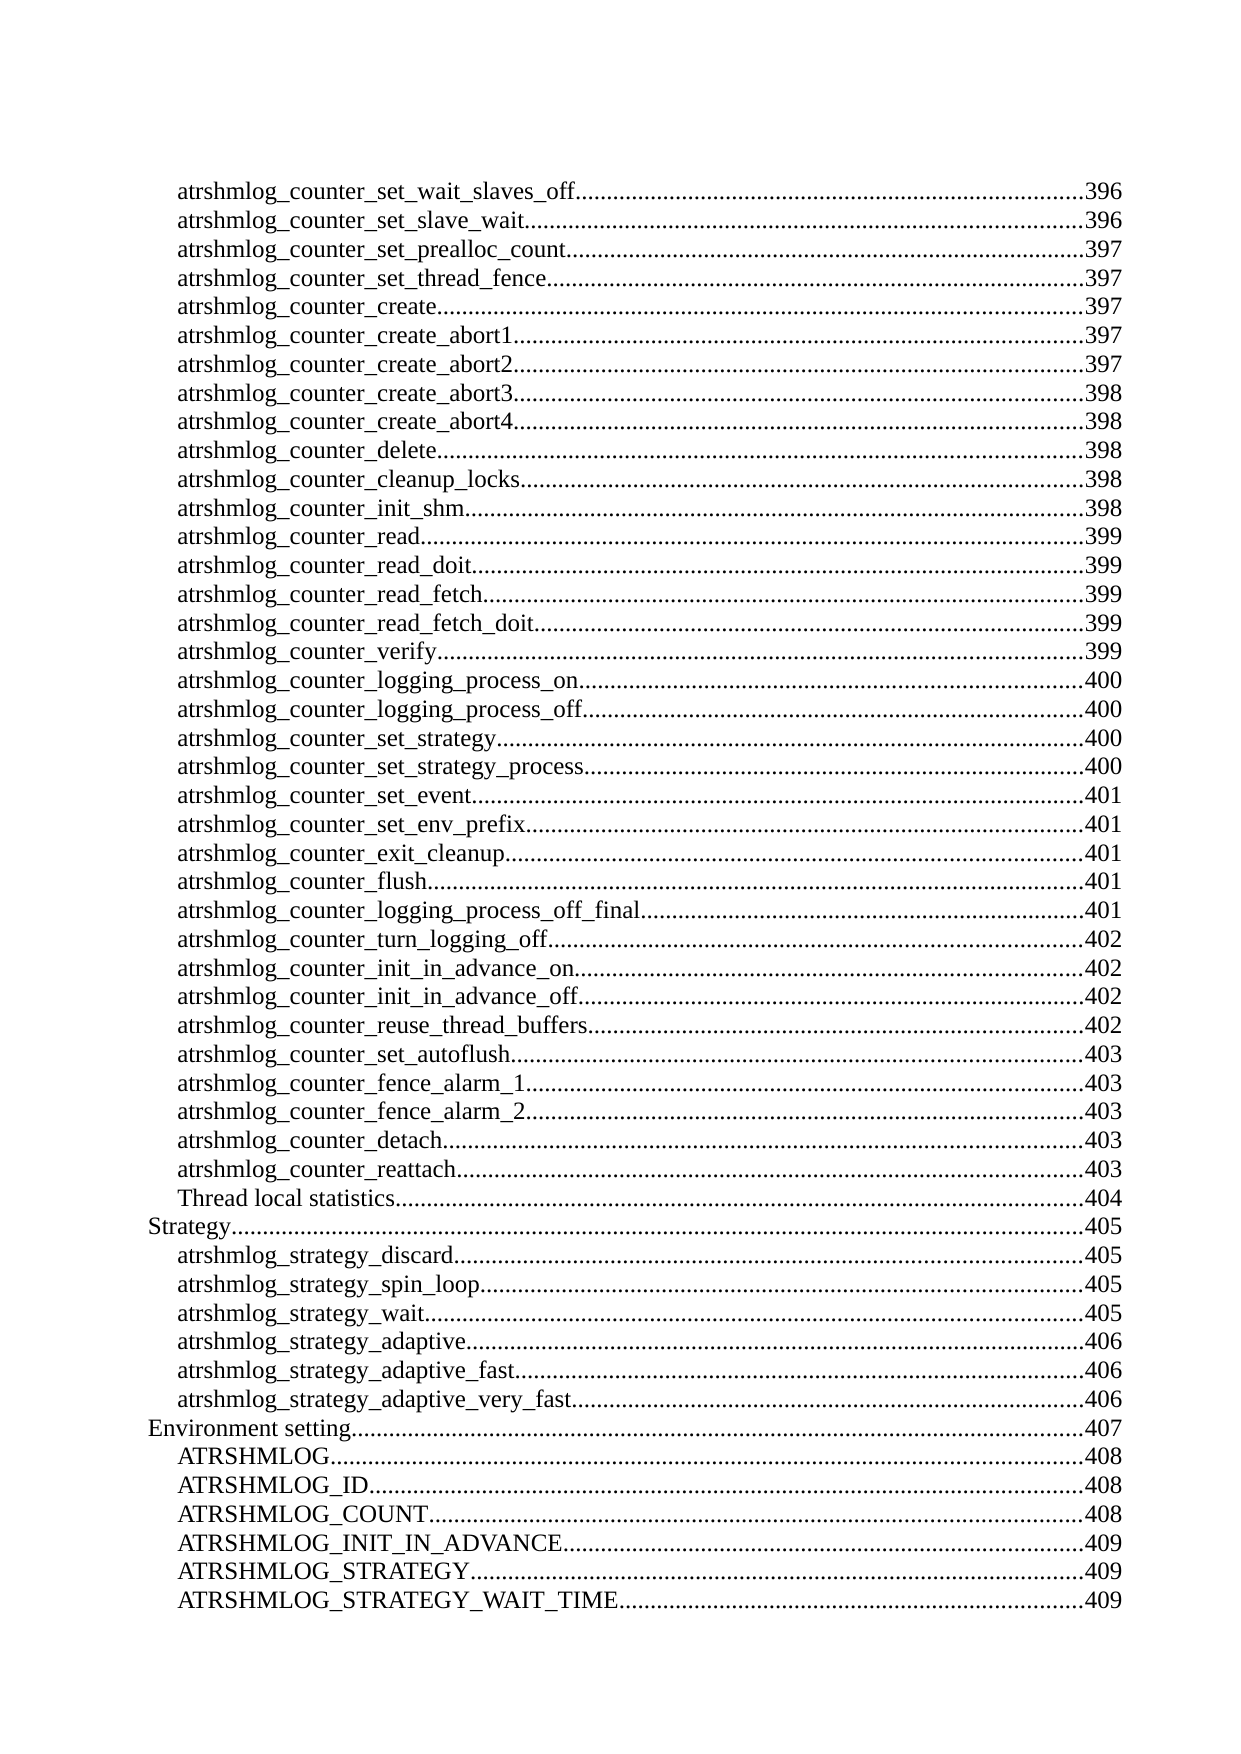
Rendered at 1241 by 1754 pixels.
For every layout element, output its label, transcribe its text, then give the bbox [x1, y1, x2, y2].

text atrshmlog_strategy_spin_loop 405 [177, 1269, 1122, 1298]
text atrshmlog_counter_logging_process_off 400 [177, 694, 1122, 723]
text atrshmlog_counter_create_abort1 397 [177, 320, 1122, 349]
text atrshmlog_counter_set_wait_slaves_off 396 [177, 176, 1122, 205]
text ATRSHMLOG_COUNT 408 [177, 1499, 1122, 1528]
text ATRSHMLOG_STRATEGY_WAIT_TIME 409 [177, 1585, 1122, 1614]
text atrshmlog_counter_reattach 403 [177, 1154, 1122, 1183]
text atrshmlog_counter_read_fetch 399 [177, 579, 1122, 608]
text atrshmlog_counter_detach 403 [177, 1125, 1122, 1154]
text atrshmlog_strategy_wait 405 [177, 1298, 1122, 1326]
text atrshmlog_counter_set_prealloc_count 397 [177, 234, 1122, 263]
text ATRSHMLOG_STRATEGY 409 [177, 1556, 1122, 1585]
text atrshmlog_counter_set_slave_wait 396 [177, 205, 1122, 234]
text atrshmlog_counter_set_autoflush 403 [177, 1039, 1122, 1068]
text atrshmlog_counter_init_shm 398 [177, 493, 1122, 521]
text atrshmlog_counter_create_abort2 397 [177, 349, 1122, 378]
text atrshmlog_counter_set_strategy 400 [177, 723, 1122, 751]
text ATRSHMLOG_ID 408 [177, 1470, 1122, 1499]
text atrshmlog_counter_read 399 [177, 521, 1122, 550]
text atrshmlog_strategy_discard 405 [177, 1240, 1122, 1269]
text atrshmlog_counter_turn_logging_off 402 [177, 924, 1122, 953]
text ATRSHMLOG 408 [177, 1441, 1122, 1470]
text atrshmlog_counter_fence_alarm_1 403 [177, 1068, 1122, 1096]
text atrshmlog_counter_logging_process_on 400 [177, 665, 1122, 694]
text atrshmlog_strategy_adaptive_fast 406 [177, 1355, 1122, 1384]
text atrshmlog_counter_verify 399 [177, 636, 1122, 665]
text atrshmlog_strategy_adaptive_very_fast 406 [177, 1384, 1122, 1413]
text Strategy 405 [148, 1211, 1122, 1240]
text atrshmlog_counter_create_abort4 398 [177, 406, 1122, 435]
text atrshmlog_counter_delete 398 [177, 435, 1122, 464]
text atrshmlog_counter_set_strategy_process 400 [177, 751, 1122, 780]
text Environment setting 407 [148, 1413, 1122, 1441]
text atrshmlog_counter_reuse_thread_buffers 402 [177, 1010, 1122, 1039]
text ATRSHMLOG_INIT_IN_ADVANCE 409 [177, 1528, 1122, 1556]
text atrshmlog_strategy_adaptive 406 [177, 1326, 1122, 1355]
text atrshmlog_counter_init_in_advance_on 402 [177, 953, 1122, 981]
text atrshmlog_counter_fence_alarm_2 403 [177, 1096, 1122, 1125]
text atrshmlog_counter_exit_cleanup 401 [177, 838, 1122, 866]
text atrshmlog_counter_create 397 [177, 291, 1122, 320]
text atrshmlog_counter_logging_process_off_final 401 [177, 895, 1122, 924]
text atrshmlog_counter_create_abort3 398 [177, 378, 1122, 406]
text Thread local statistics 404 [177, 1183, 1122, 1211]
text atrshmlog_counter_set_thread_fence 397 [177, 263, 1122, 291]
text atrshmlog_counter_init_in_advance_off 402 [177, 981, 1122, 1010]
text atrshmlog_counter_read_fetch_doit 399 [177, 608, 1122, 636]
text atrshmlog_counter_flush 401 [177, 866, 1122, 895]
text atrshmlog_counter_cleanup_locks 398 [177, 464, 1122, 493]
text atrshmlog_counter_read_doit 399 [177, 550, 1122, 579]
text atrshmlog_counter_set_event 401 [177, 780, 1122, 809]
text atrshmlog_counter_set_env_prefix 401 [177, 809, 1122, 838]
